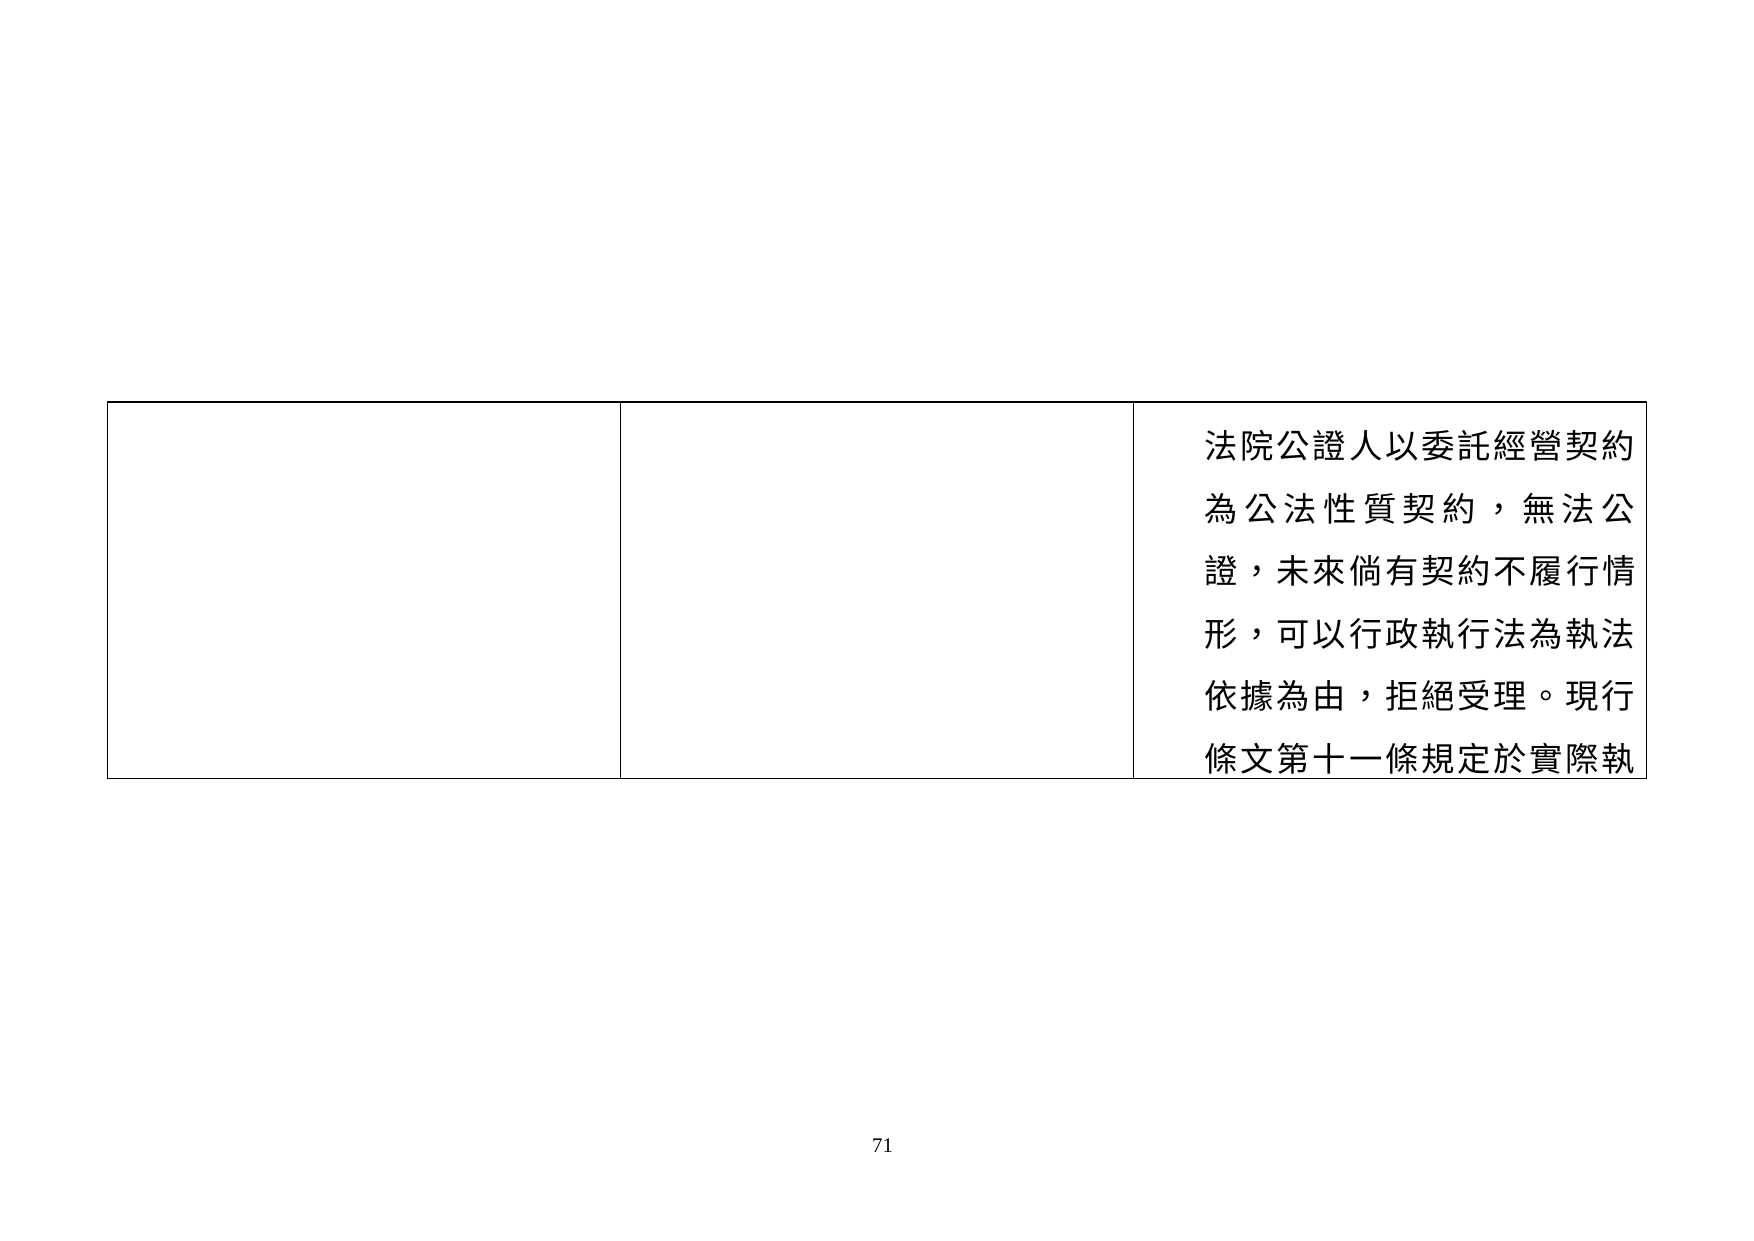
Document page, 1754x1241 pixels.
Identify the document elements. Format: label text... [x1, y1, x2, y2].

table_cell [621, 403, 1133, 777]
table_cell 法院公證人以委託經營契約為公法性質契約，無法公證，未來倘有契約不履行情形，可以行政執行法為執法依據為由，拒絕受理。現行條文第十一條規定於實際執 [1134, 403, 1646, 777]
table_cell [108, 403, 620, 777]
